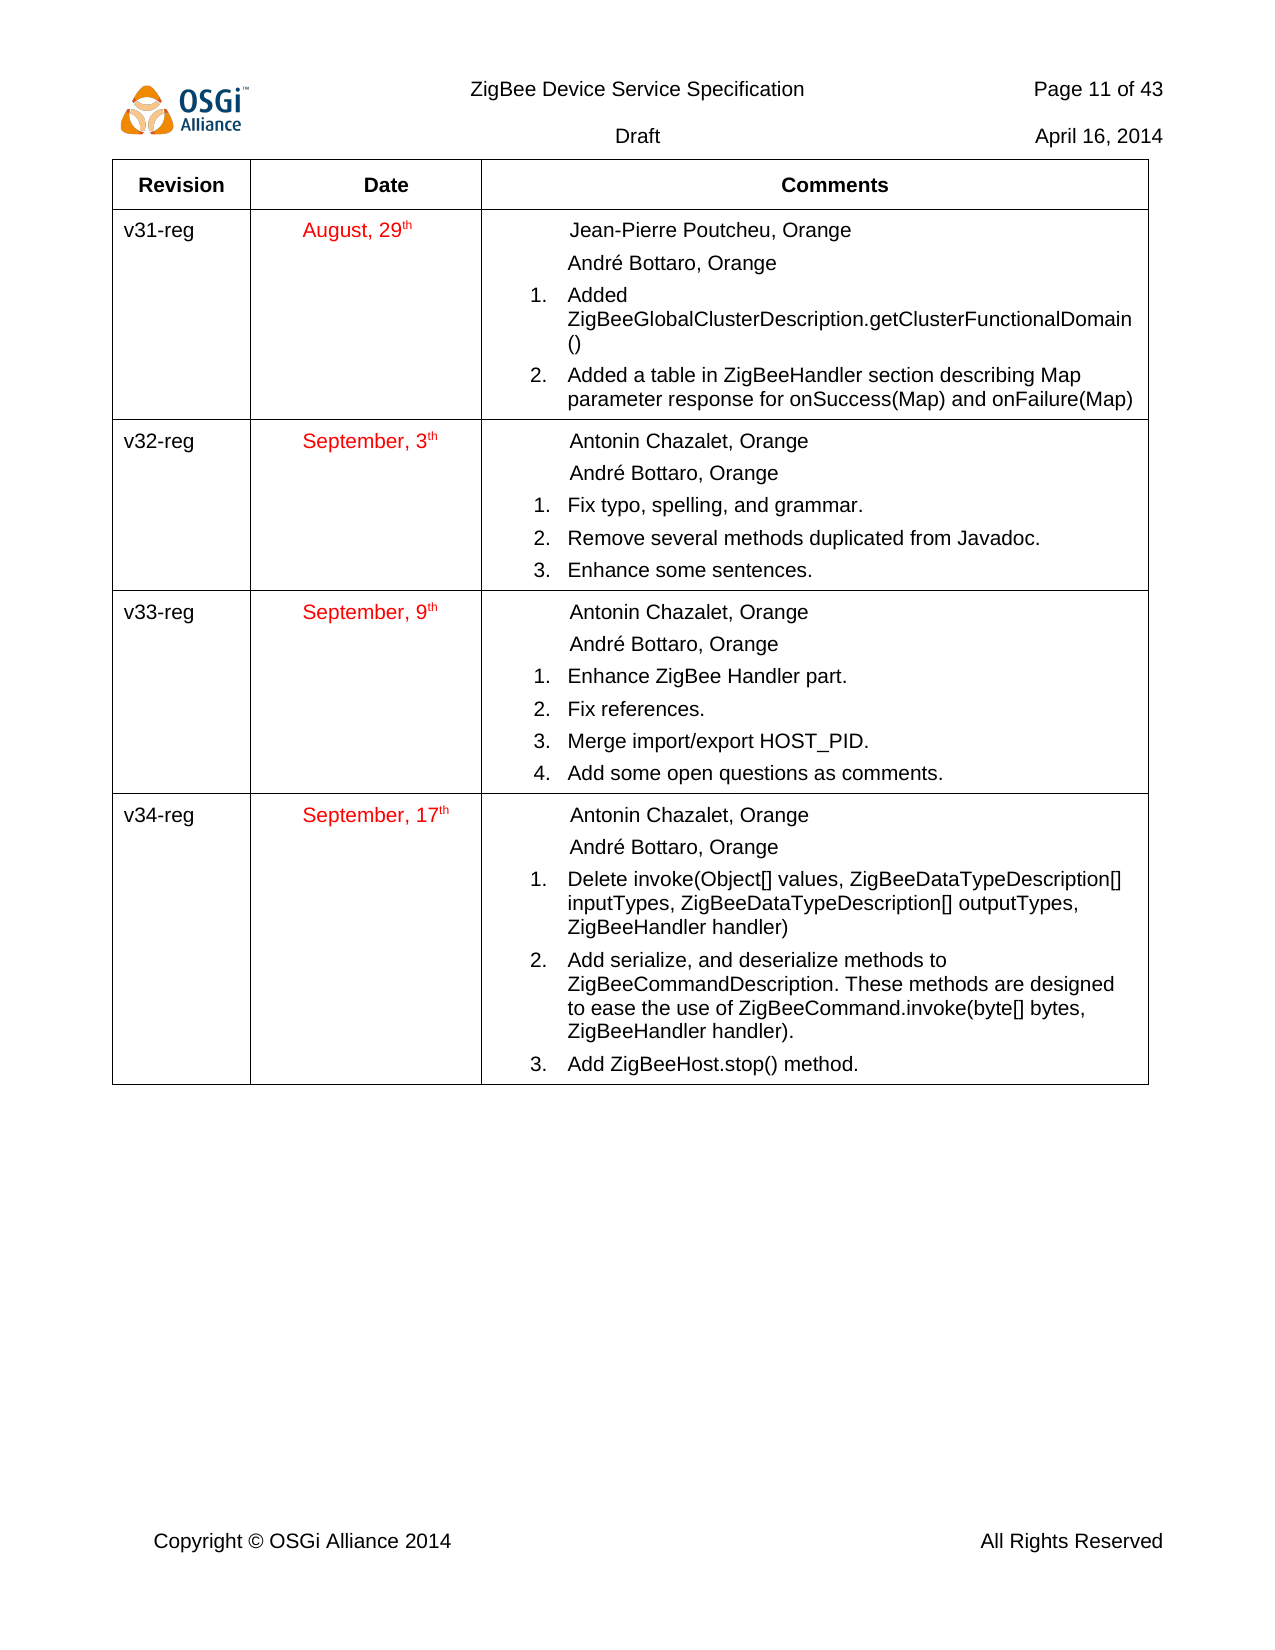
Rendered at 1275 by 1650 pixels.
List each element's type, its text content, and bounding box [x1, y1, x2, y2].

table_cell September, 3th [251, 420, 481, 590]
table_cell Jean-Pierre Poutcheu, Orange André Bottaro, Orange Added ZigBeeGlobalClusterDescription.getClusterFunctionalDomain() Added a table in ZigBeeHandler section describing Map parameter response for onSuccess(Map) and onFailure(Map) [482, 210, 1148, 419]
table_cell Antonin Chazalet, Orange André Bottaro, Orange Delete invoke(Object[] values, ZigBeeDataTypeDescription[] inputTypes, ZigBeeDataTypeDescription[] outputTypes, ZigBeeHandler handler) Add serialize, and deserialize methods to ZigBeeCommandDescription. These methods are designed to ease the use of ZigBeeCommand.invoke(byte[] bytes, ZigBeeHandler handler). Add ZigBeeHost.stop() method. [482, 794, 1148, 1084]
table_cell v34-reg [113, 794, 250, 1084]
picture [113, 78, 257, 142]
table_cell Antonin Chazalet, Orange André Bottaro, Orange Enhance ZigBee Handler part. Fix references. Merge import/export HOST_PID. Add some open questions as comments. [482, 591, 1148, 793]
table_cell September, 9th [251, 591, 481, 793]
table_header Revision [113, 160, 250, 209]
table_cell August, 29th [251, 210, 481, 419]
table_header Comments [482, 160, 1148, 209]
table_header Date [251, 160, 481, 209]
table_cell v33-reg [113, 591, 250, 793]
table_cell September, 17th [251, 794, 481, 1084]
table_cell v31-reg [113, 210, 250, 419]
table_cell Antonin Chazalet, Orange André Bottaro, Orange Fix typo, spelling, and grammar. Remove several methods duplicated from Javadoc. Enhance some sentences. [482, 420, 1148, 590]
table_cell v32-reg [113, 420, 250, 590]
